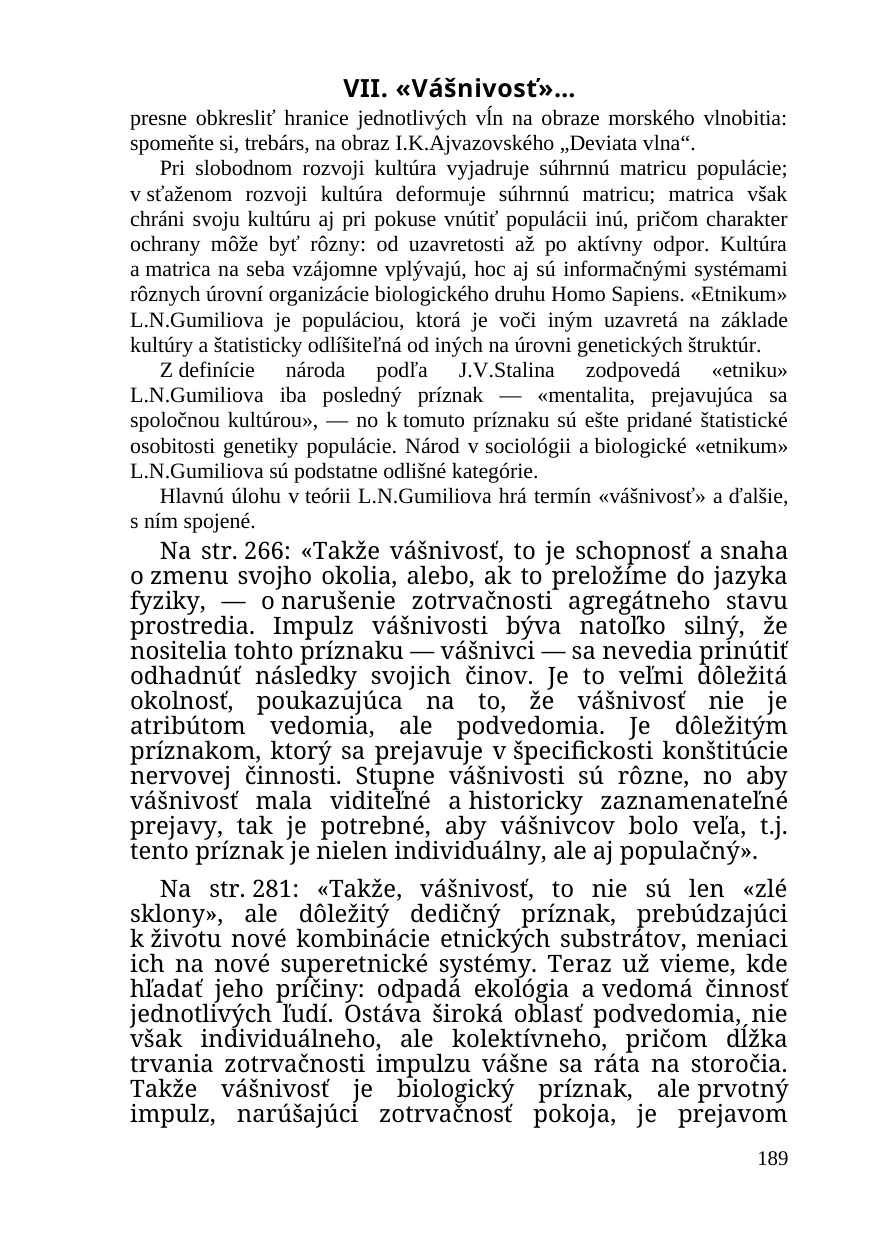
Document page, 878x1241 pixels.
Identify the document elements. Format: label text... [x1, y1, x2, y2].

text Pri slobodnom rozvoji kultúra vyjadruje súhrnnú matricu populácie; v sťaženom rozvoji kultúra deformuje súhrnnú matricu; matrica však chráni svoju kultúru aj pri pokuse vnútiť populácii inú, pričom charakter ochrany môže byť rôzny: od uzavretosti až po aktívny odpor. Kultúra a matrica na seba vzájomne vplývajú, hoc aj sú informačnými systémami rôznych úrovní organizácie biologického druhu Homo Sapiens. «Etnikum» L.N.Gumiliova je populáciou, ktorá je voči iným uzavretá na základe kultúry a štatisticky odlíšiteľná od iných na úrovni genetických štruktúr. [130, 155, 788, 357]
text Hlavnú úlohu v teórii L.N.Gumiliova hrá termín «vášnivosť» a ďalšie, s ním spojené. [130, 483, 788, 533]
text Na str. 281: «Takže, vášnivosť, to nie sú len «zlé sklony», ale dôležitý dedičný príznak, prebúdzajúci k životu nové kombinácie etnických substrátov, meniaci ich na nové superetnické systémy. Teraz už vieme, kde hľadať jeho príčiny: odpadá ekológia a vedomá činnosť jednotlivých ľudí. Ostáva široká oblasť podvedomia, nie však individuálneho, ale kolektívneho, pričom dĺžka trvania zotrvačnosti impulzu vášne sa ráta na storočia. Takže vášnivosť je biologický príznak, ale prvotný impulz, narúšajúci zotrvačnosť pokoja, je prejavom [130, 877, 788, 1127]
text Na str. 266: «Takže vášnivosť, to je schopnosť a snaha o zmenu svojho okolia, alebo, ak to preložíme do jazyka fyziky, — o narušenie zotrvačnosti agregátneho stavu prostredia. Impulz vášnivosti býva natoľko silný, že nositelia tohto príznaku — vášnivci — sa nevedia prinútiť odhadnúť následky svojich činov. Je to veľmi dôležitá okolnosť, poukazujúca na to, že vášnivosť nie je atribútom vedomia, ale podvedomia. Je dôležitým príznakom, ktorý sa prejavuje v špecifickosti konštitúcie nervovej činnosti. Stupne vášnivosti sú rôzne, no aby vášnivosť mala viditeľné a historicky zaznamenateľné prejavy, tak je potrebné, aby vášnivcov bolo veľa, t.j. tento príznak je nielen individuálny, ale aj populačný». [130, 540, 788, 865]
text presne obkresliť hranice jednotlivých vĺn na obraze morského vlnobitia: spomeňte si, trebárs, na obraz I.K.Ajvazovského „Deviata vlna“. [130, 105, 788, 155]
text Z definície národa podľa J.V.Stalina zodpovedá «etniku» L.N.Gumiliova iba posledný príznak — «mentalita, prejavujúca sa spoločnou kultúrou», — no k tomuto príznaku sú ešte pridané štatistické osobitosti genetiky populácie. Národ v sociológii a biologické «etnikum» L.N.Gumiliova sú podstatne odlišné kategórie. [130, 357, 788, 483]
